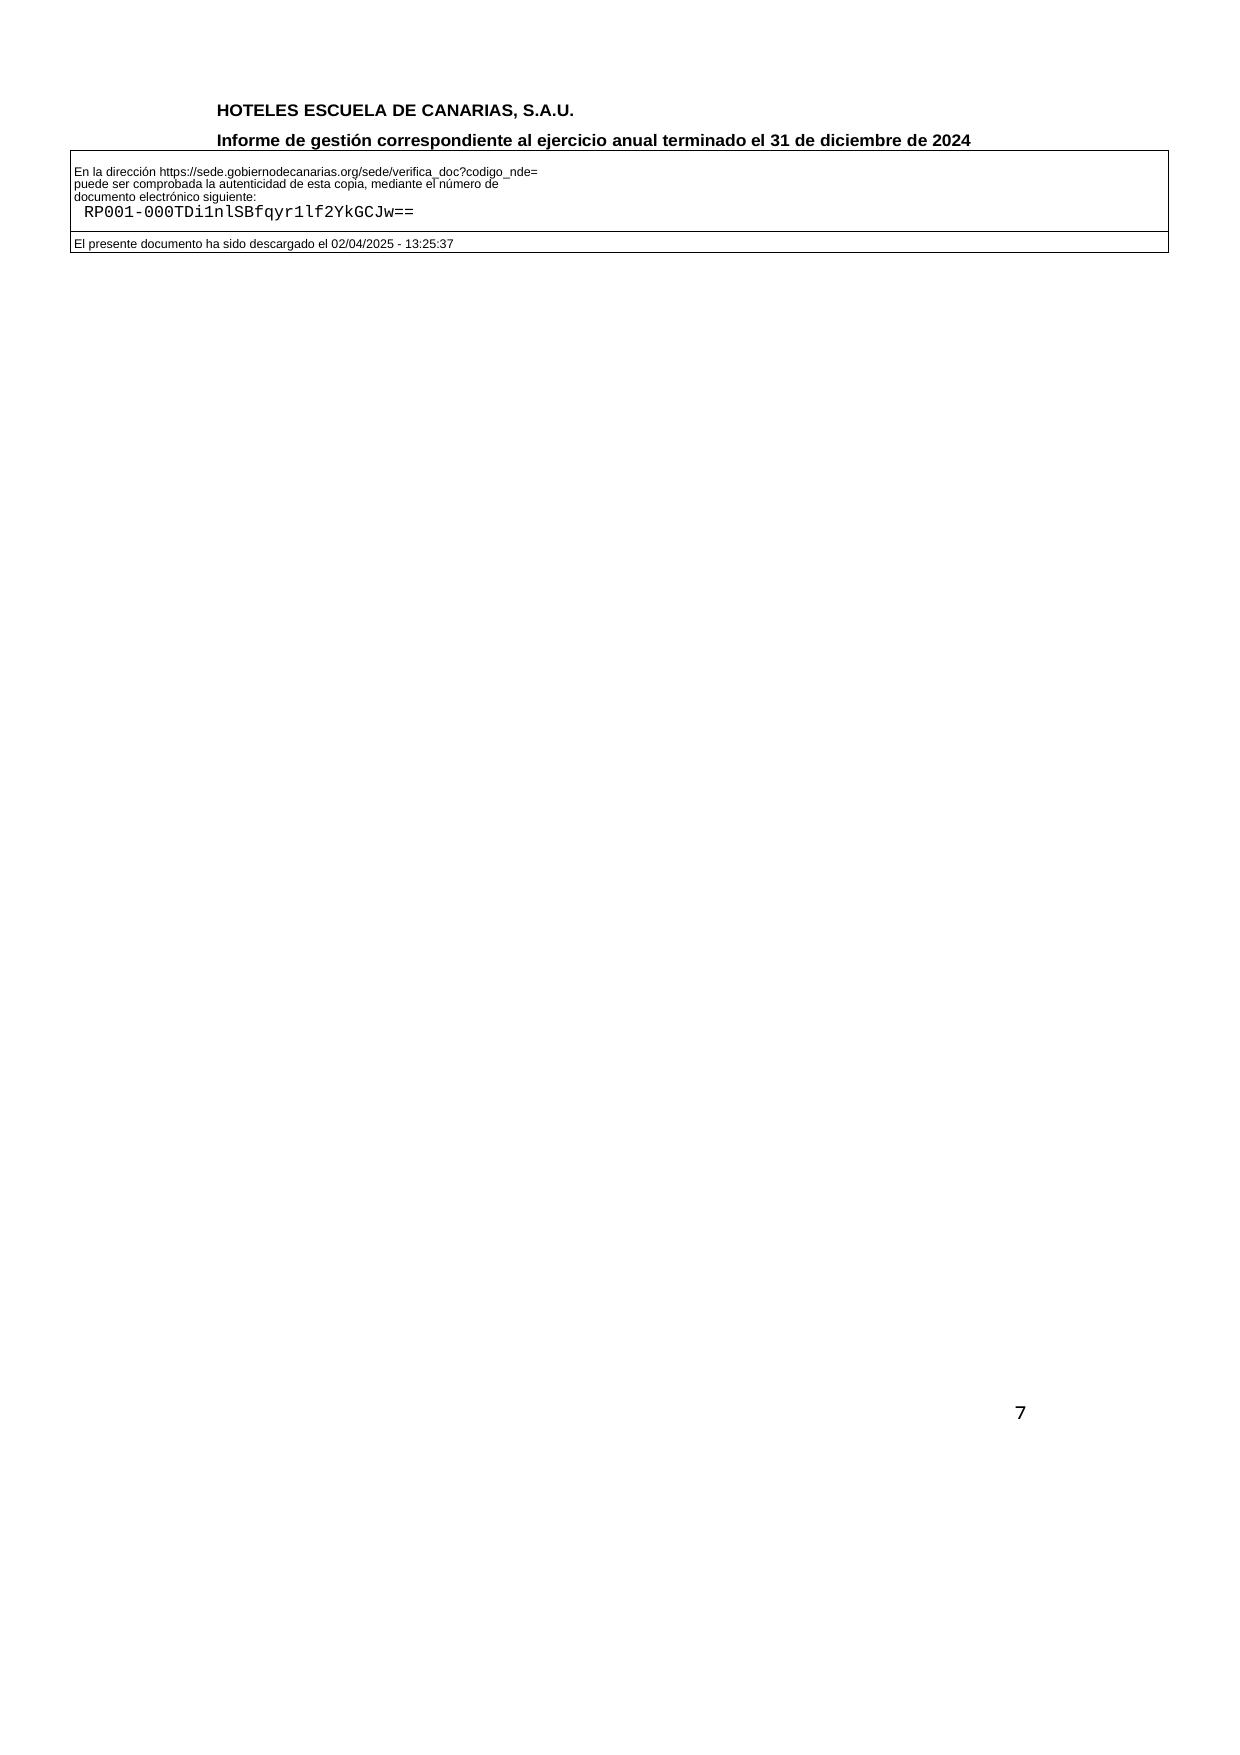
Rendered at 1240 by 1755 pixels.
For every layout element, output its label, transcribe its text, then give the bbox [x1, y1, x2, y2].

table_cell El presente documento ha sido descargado el 02/04/2025 - 13:25:37 [71, 232, 1168, 252]
table_cell En la dirección https://sede.gobiernodecanarias.org/sede/verifica_doc?codigo_nde= puede ser comprobada la autenticidad de esta copia, mediante el número de documento electrónico siguiente: RP001-000TDi1nlSBfqyr1lf2YkGCJw== [71, 151, 1168, 231]
